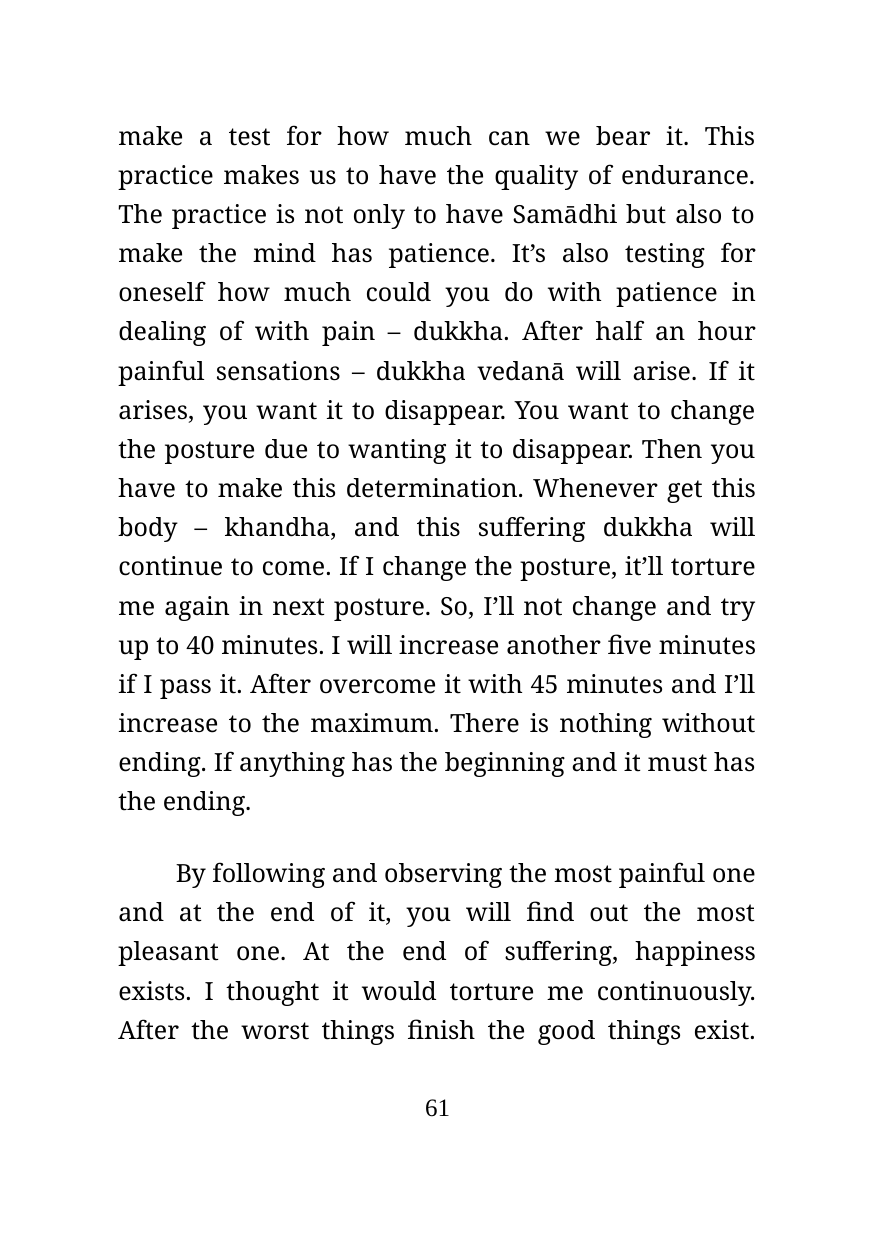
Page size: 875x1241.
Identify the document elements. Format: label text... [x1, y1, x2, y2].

text By following and observing the most painful one and at the end of it, you will find out the most pleasant one. At the end of suffering, happiness exists. I thought it would torture me continuously. After the worst things finish the good things exist. [118, 856, 756, 1046]
text make a test for how much can we bear it. This practice makes us to have the quality of endurance. The practice is not only to have Samādhi but also to make the mind has patience. It’s also testing for oneself how much could you do with patience in dealing of with pain – dukkha. After half an hour painful sensations – dukkha vedanā will arise. If it arises, you want it to disappear. You want to change the posture due to wanting it to disappear. Then you have to make this determination. Whenever get this body – khandha, and this suffering dukkha will continue to come. If I change the posture, it’ll torture me again in next posture. So, I’ll not change and try up to 40 minutes. I will increase another five minutes if I pass it. After overcome it with 45 minutes and I’ll increase to the maximum. There is nothing without ending. If anything has the beginning and it must has the ending. [118, 118, 756, 818]
